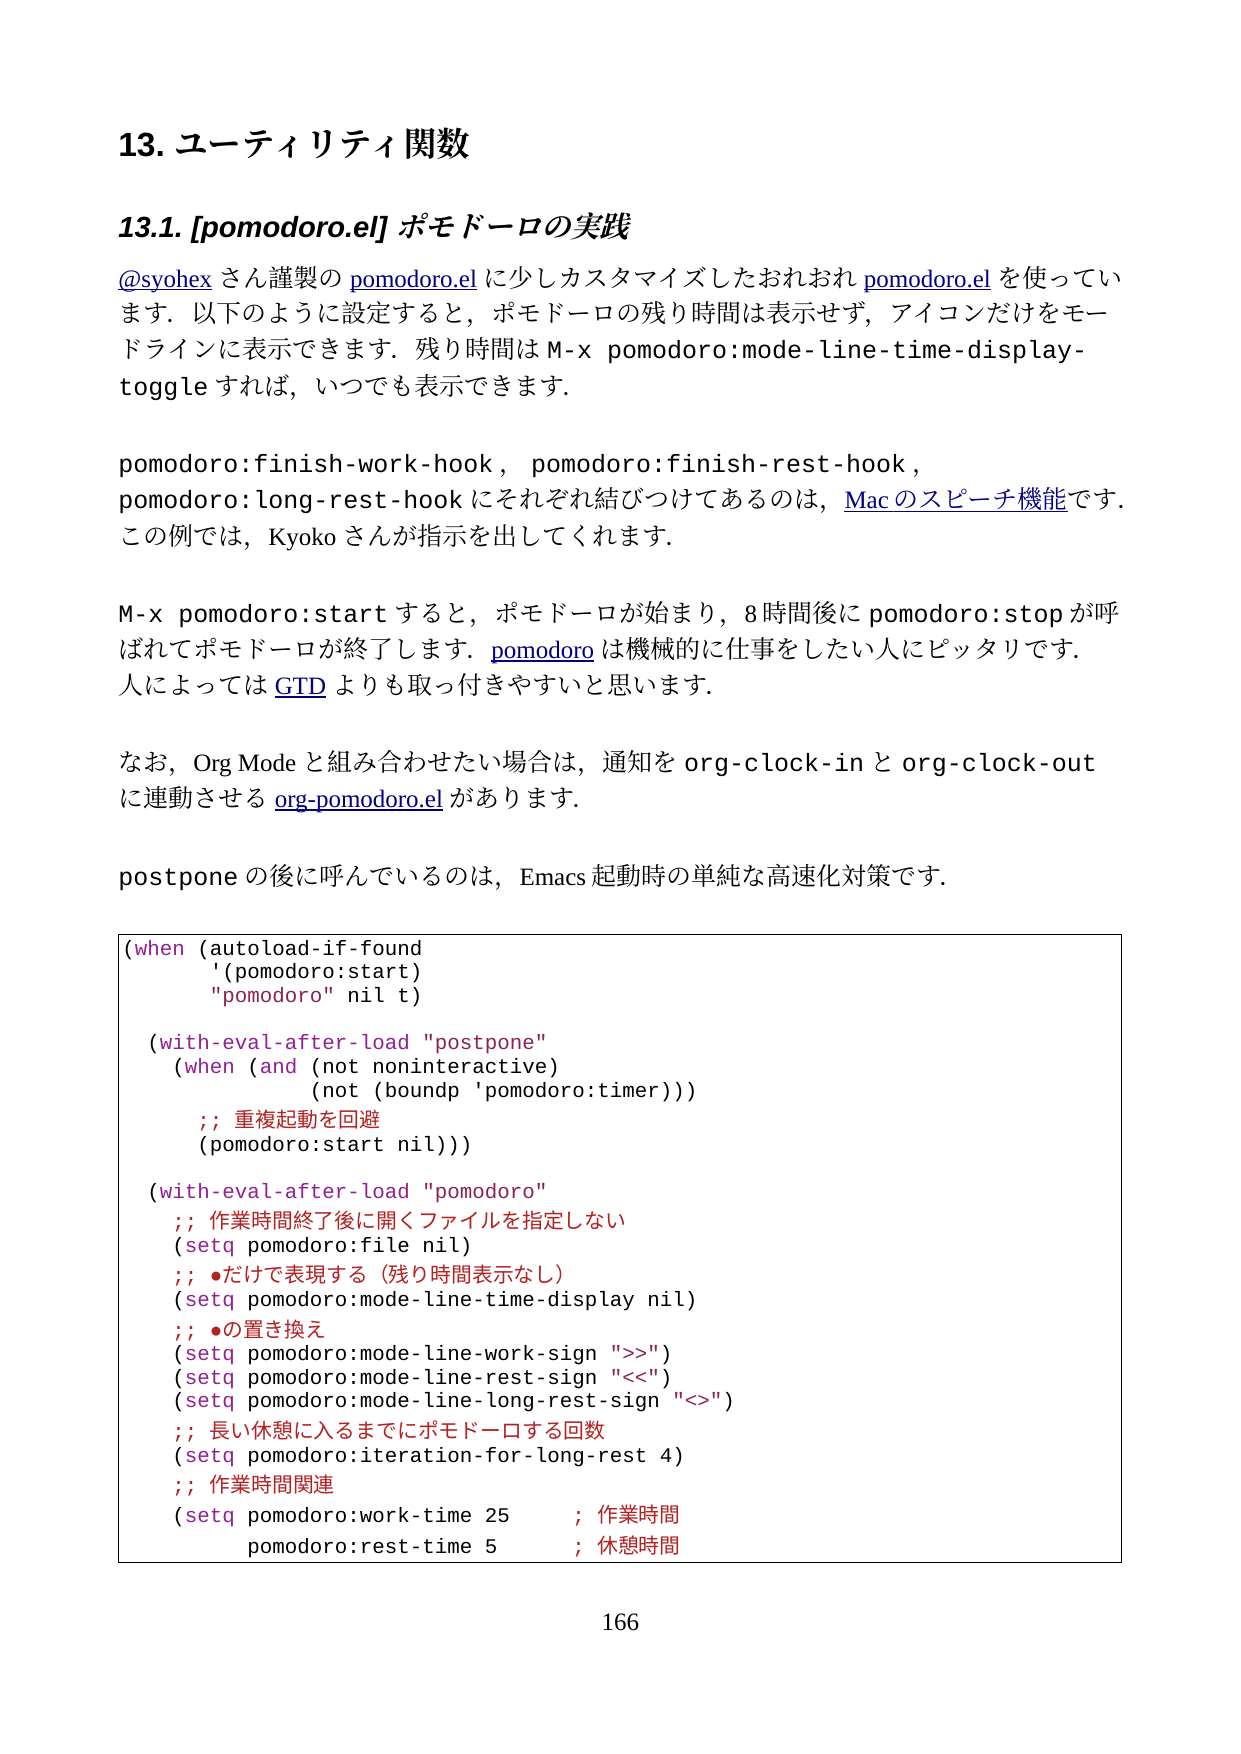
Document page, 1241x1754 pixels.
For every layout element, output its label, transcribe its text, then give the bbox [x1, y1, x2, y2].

text ;; 重複起動を回避 [119, 1099, 1121, 1130]
text pomodoro:finish-work-hook ， pomodoro:finish-rest-hook ， pomodoro:long-rest-hook にそれぞれ結びつけてあるのは，Macのスピーチ機能です．この例では，Kyoko さんが指示を出してくれます． [118, 444, 1122, 581]
text ;; 作業時間終了後に開くファイルを指定しない [119, 1201, 1121, 1231]
text (setq pomodoro:iteration-for-long-rest 4) [119, 1441, 1121, 1464]
text pomodoro:rest-time 5 ; 休憩時間 [119, 1525, 1121, 1562]
text ;; ●の置き換え [119, 1309, 1121, 1339]
text '(pomodoro:start) [119, 957, 1121, 981]
text (setq pomodoro:mode-line-rest-sign "<<") [119, 1363, 1121, 1387]
text (not (boundp 'pomodoro:timer))) [119, 1076, 1121, 1099]
text ;; 作業時間関連 [119, 1464, 1121, 1495]
text @syohex さん謹製の pomodoro.el に少しカスタマイズしたおれおれ pomodoro.el を使っています．以下のように設定すると，ポモドーロの残り時間は表示せず，アイコンだけをモードラインに表示できます．残り時間は M-x pomodoro:mode-line-time-display-toggle すれば，いつでも表示できます． [118, 258, 1122, 431]
text (with-eval-after-load "postpone" [119, 1028, 1121, 1052]
text (when (and (not noninteractive) [119, 1052, 1121, 1076]
text (setq pomodoro:file nil) [119, 1231, 1121, 1255]
text なお，Org Mode と組み合わせたい場合は，通知を org-clock-in と org-clock-out に連動させる org-pomodoro.el があります． [118, 743, 1122, 844]
subtitle ユーティリティ関数 [118, 118, 1122, 166]
text (setq pomodoro:mode-line-work-sign ">>") [119, 1339, 1121, 1363]
text (pomodoro:start nil))) [119, 1130, 1121, 1153]
text (setq pomodoro:work-time 25 ; 作業時間 [119, 1495, 1121, 1525]
text postpone の後に呼んでいるのは，Emacs起動時の単純な高速化対策です． [118, 856, 1122, 921]
text (with-eval-after-load "pomodoro" [119, 1177, 1121, 1201]
text M-x pomodoro:start すると，ポモドーロが始まり，8時間後に pomodoro:stop が呼ばれてポモドーロが終了します．pomodoro は機械的に仕事をしたい人にピッタリです．人によっては GTD よりも取っ付きやすいと思います． [118, 593, 1122, 730]
text (setq pomodoro:mode-line-time-display nil) [119, 1285, 1121, 1309]
subtitle [pomodoro.el] ポモドーロの実践 [118, 204, 1122, 246]
text (setq pomodoro:mode-line-long-rest-sign "<>") [119, 1387, 1121, 1410]
text ;; ●だけで表現する（残り時間表示なし） [119, 1255, 1121, 1285]
text (when (autoload-if-found [119, 935, 1121, 957]
text "pomodoro" nil t) [119, 981, 1121, 1005]
text ;; 長い休憩に入るまでにポモドーロする回数 [119, 1410, 1121, 1441]
